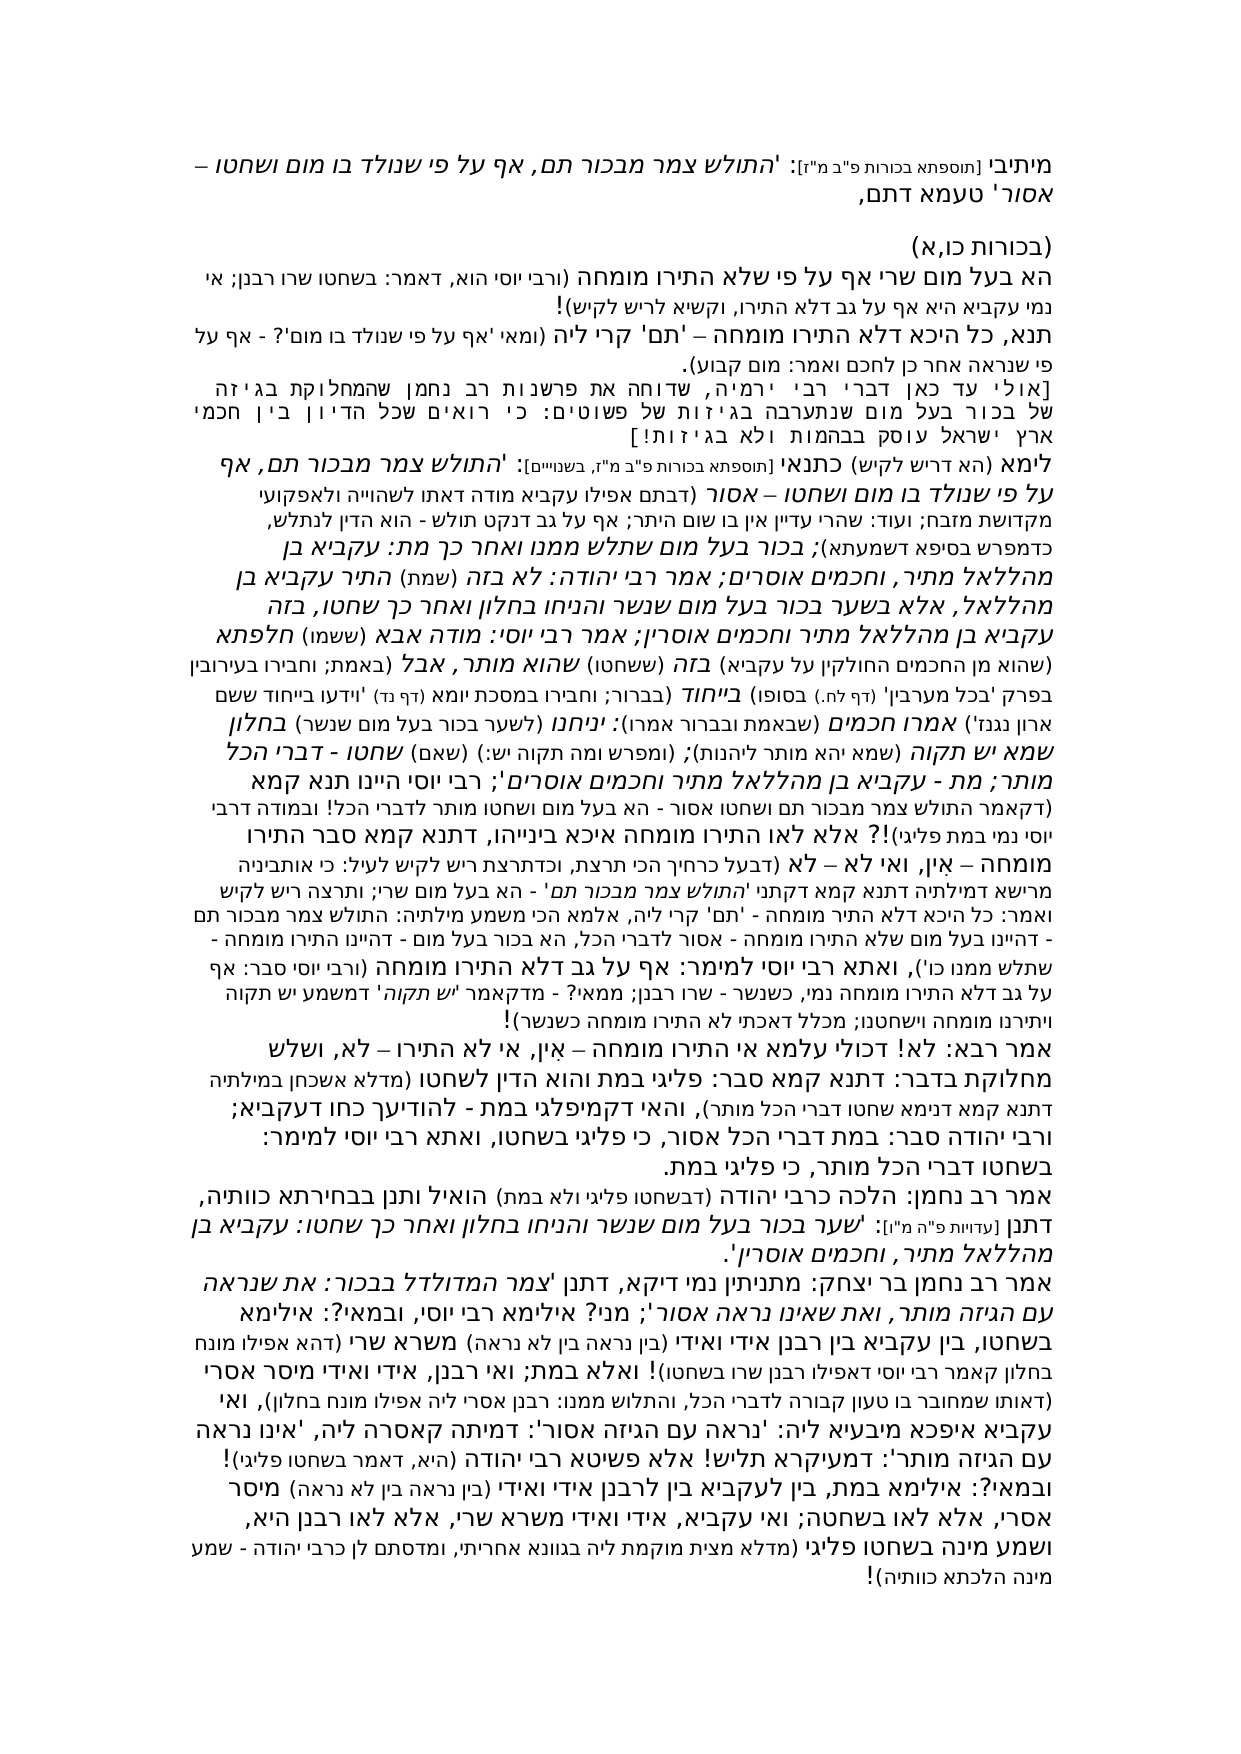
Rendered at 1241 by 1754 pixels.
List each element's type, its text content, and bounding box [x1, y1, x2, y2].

text אמר רב נחמן בר יצחק: מתניתין נמי דיקא, דתנן 'צמר המדולדל בבכור: את שנראה עם הגיזה מותר, ואת שאינו נראה אסור'; מני? אילימא רבי יוסי, ובמאי?: אילימא בשחטו, בין עקביא בין רבנן אידי ואידי (בין נראה בין לא נראה) משרא שרי (דהא אפילו מונח בחלון קאמר רבי יוסי דאפילו רבנן שרו בשחטו)! ואלא במת; ואי רבנן, אידי ואידי מיסר אסרי (דאותו שמחובר בו טעון קבורה לדברי הכל, והתלוש ממנו: רבנן אסרי ליה אפילו מונח בחלון), ואי עקביא איפכא מיבעיא ליה: 'נראה עם הגיזה אסור': דמיתה קאסרה ליה, 'אינו נראה עם הגיזה מותר': דמעיקרא תליש! אלא פשיטא רבי יהודה (היא, דאמר בשחטו פליגי)! ובמאי?: אילימא במת, בין לעקביא בין לרבנן אידי ואידי (בין נראה בין לא נראה) מיסר אסרי, אלא לאו בשחטה; ואי עקביא, אידי ואידי משרא שרי, אלא לאו רבנן היא, ושמע מינה בשחטו פליגי (מדלא מצית מוקמת ליה בגוונא אחריתי, ומדסתם לן כרבי יהודה - שמע מינה הלכתא כוותיה)! [187, 1269, 1053, 1590]
text מיתיבי [תוספתא בכורות פ"ב מ"ז]: 'התולש צמר מבכור תם, אף על פי שנולד בו מום ושחטו – אסור' טעמא דתם, [187, 150, 1053, 208]
text תנא, כל היכא דלא התירו מומחה – 'תם' קרי ליה (ומאי 'אף על פי שנולד בו מום'? - אף על פי שנראה אחר כן לחכם ואמר: מום קבוע). [187, 320, 1053, 378]
text [אולי עד כאן דברי רבי ירמיה, שדוחה את פרשנות רב נחמן שהמחלוקת בגיזה של בכור בעל מום שנתערבה בגיזות של פשוטים: כי רואים שכל הדיון בין חכמי ארץ ישראל עוסק בבהמות ולא בגיזות!] [187, 378, 1053, 449]
text הא בעל מום שרי אף על פי שלא התירו מומחה (ורבי יוסי הוא, דאמר: בשחטו שרו רבנן; אי נמי עקביא היא אף על גב דלא התירו, וקשיא לריש לקיש)! [187, 262, 1053, 320]
text (בכורות כו,א) [187, 233, 1053, 262]
text אמר רב נחמן: הלכה כרבי יהודה (דבשחטו פליגי ולא במת) הואיל ותנן בבחירתא כוותיה, דתנן [עדויות פ"ה מ"ו]: 'שער בכור בעל מום שנשר והניחו בחלון ואחר כך שחטו: עקביא בן מהללאל מתיר, וחכמים אוסרין'. [187, 1181, 1053, 1269]
text אמר רבא: לא! דכולי עלמא אי התירו מומחה – אִין, אי לא התירו – לא, ושלש מחלוקת בדבר: דתנא קמא סבר: פליגי במת והוא הדין לשחטו (מדלא אשכחן במילתיה דתנא קמא דנימא שחטו דברי הכל מותר), והאי דקמיפלגי במת - להודיעך כחו דעקביא; ורבי יהודה סבר: במת דברי הכל אסור, כי פליגי בשחטו, ואתא רבי יוסי למימר: בשחטו דברי הכל מותר, כי פליגי במת. [187, 1034, 1053, 1181]
text לימא (הא דריש לקיש) כתנאי [תוספתא בכורות פ"ב מ"ז, בשנוייים]: 'התולש צמר מבכור תם, אף על פי שנולד בו מום ושחטו – אסור (דבתם אפילו עקביא מודה דאתו לשהוייה ולאפקועי מקדושת מזבח; ועוד: שהרי עדיין אין בו שום היתר; אף על גב דנקט תולש - הוא הדין לנתלש, כדמפרש בסיפא דשמעתא); בכור בעל מום שתלש ממנו ואחר כך מת: עקביא בן מהללאל מתיר, וחכמים אוסרים; אמר רבי יהודה: לא בזה (שמת) התיר עקביא בן מהללאל, אלא בשער בכור בעל מום שנשר והניחו בחלון ואחר כך שחטו, בזה עקביא בן מהללאל מתיר וחכמים אוסרין; אמר רבי יוסי: מודה אבא (ששמו) חלפתא (שהוא מן החכמים החולקין על עקביא) בזה (ששחטו) שהוא מותר, אבל (באמת; וחבירו בעירובין בפרק 'בכל מערבין' (דף לח.) בסופו) בייחוד (בברור; וחבירו במסכת יומא (דף נד) 'וידעו בייחוד ששם ארון נגנז') אמרו חכמים (שבאמת ובברור אמרו): יניחנו (לשער בכור בעל מום שנשר) בחלון שמא יש תקוה (שמא יהא מותר ליהנות); (ומפרש ומה תקוה יש:) (שאם) שחטו - דברי הכל מותר; מת - עקביא בן מהללאל מתיר וחכמים אוסרים'; רבי יוסי היינו תנא קמא (דקאמר התולש צמר מבכור תם ושחטו אסור - הא בעל מום ושחטו מותר לדברי הכל! ובמודה דרבי יוסי נמי במת פליגי)!? אלא לאו התירו מומחה איכא בינייהו, דתנא קמא סבר התירו מומחה – אִין, ואי לא – לא (דבעל כרחיך הכי תרצת, וכדתרצת ריש לקיש לעיל: כי אותביניה מרישא דמילתיה דתנא קמא דקתני 'התולש צמר מבכור תם' - הא בעל מום שרי; ותרצה ריש לקיש ואמר: כל היכא דלא התיר מומחה - 'תם' קרי ליה, אלמא הכי משמע מילתיה: התולש צמר מבכור תם - דהיינו בעל מום שלא התירו מומחה - אסור לדברי הכל, הא בכור בעל מום - דהיינו התירו מומחה - שתלש ממנו כו'), ואתא רבי יוסי למימר: אף על גב דלא התירו מומחה (ורבי יוסי סבר: אף על גב דלא התירו מומחה נמי, כשנשר - שרו רבנן; ממאי? - מדקאמר 'יש תקוה' דמשמע יש תקוה ויתירנו מומחה וישחטנו; מכלל דאכתי לא התירו מומחה כשנשר)! [187, 449, 1053, 1034]
